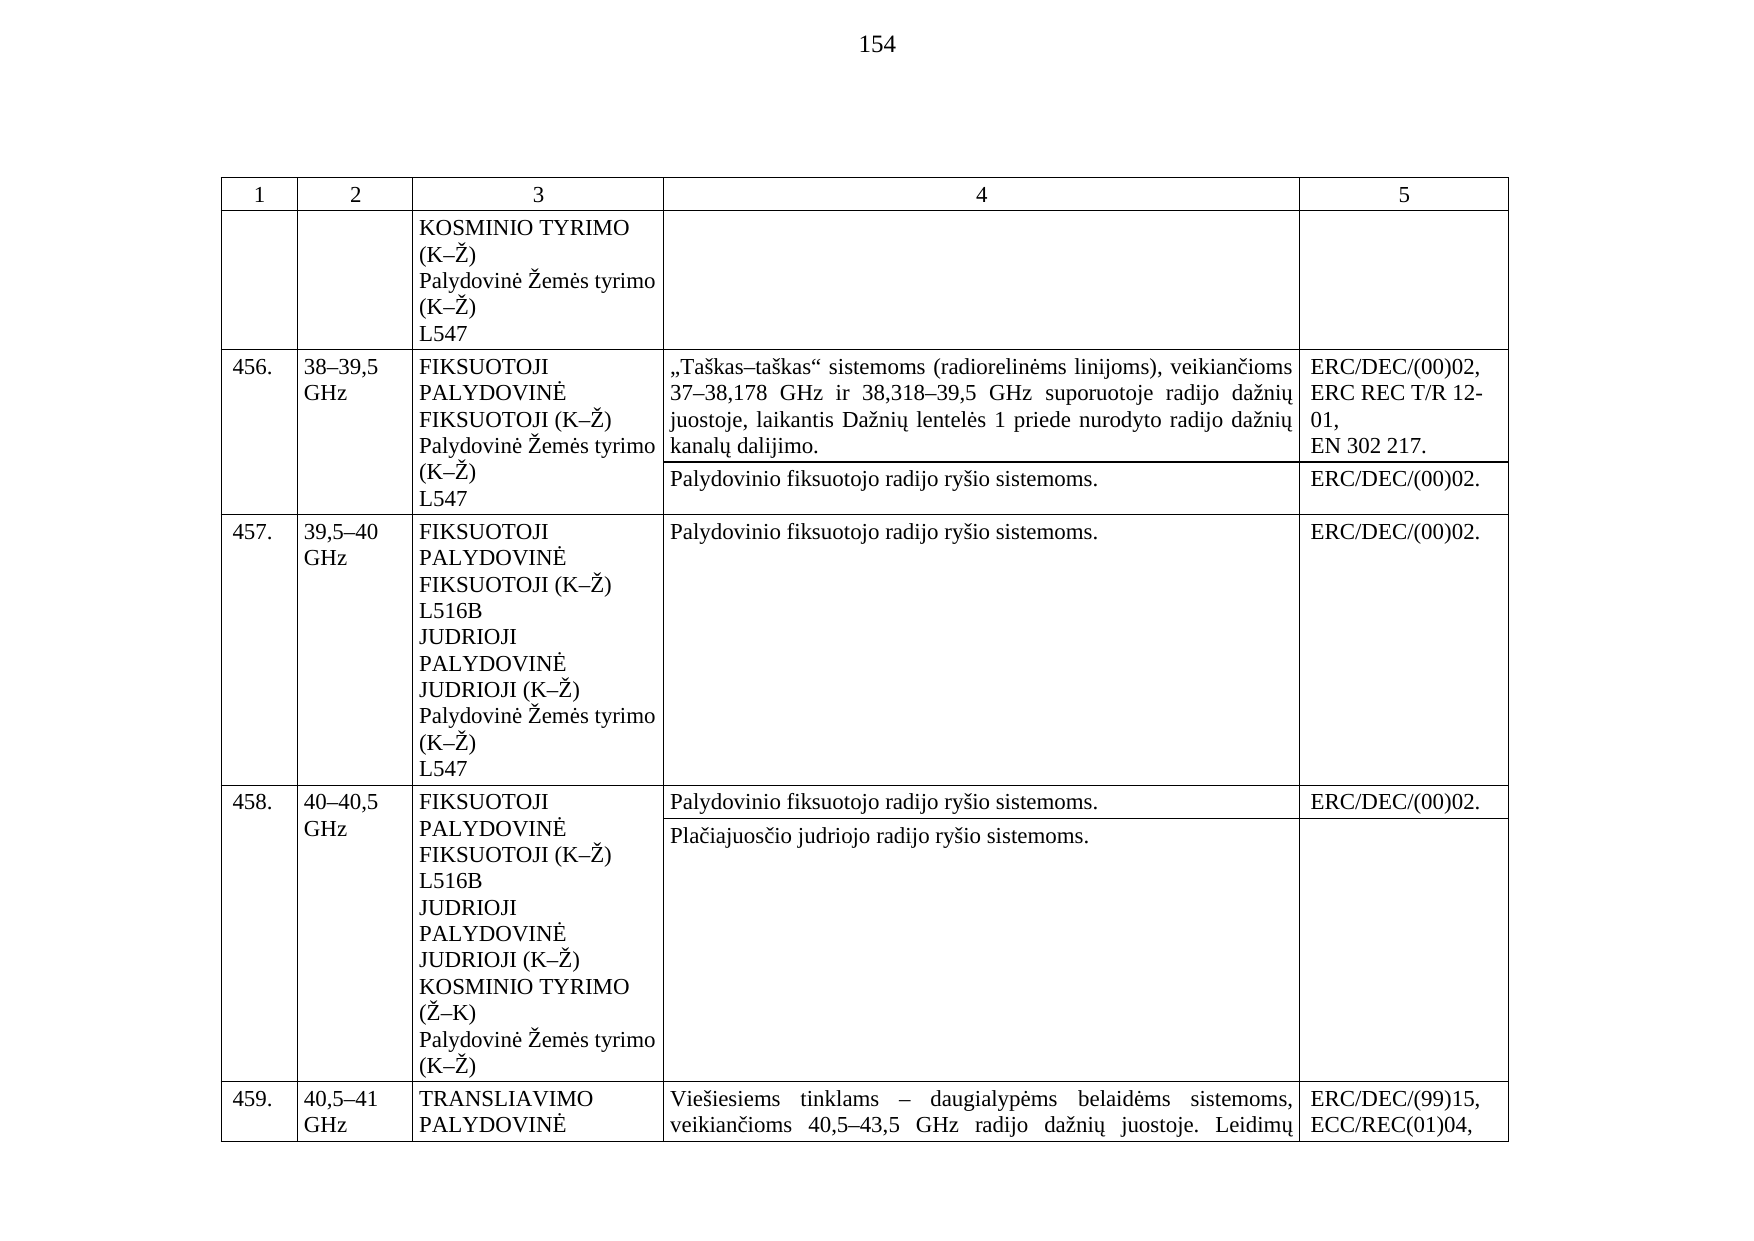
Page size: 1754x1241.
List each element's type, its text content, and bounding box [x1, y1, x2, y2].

table_header 2 [298, 178, 412, 210]
table_header 5 [1300, 178, 1508, 210]
table_cell 39,5–40 GHz [298, 515, 412, 784]
table_cell 459. [222, 1082, 297, 1141]
table_cell FIKSUOTOJI PALYDOVINĖ FIKSUOTOJI (K–Ž) Palydovinė Žemės tyrimo (K–Ž) L547 [413, 350, 663, 514]
table_cell 458. [222, 786, 297, 1081]
table_cell ERC/DEC/(99)15, ECC/REC(01)04, [1300, 1082, 1508, 1141]
table_cell FIKSUOTOJI PALYDOVINĖ FIKSUOTOJI (K–Ž) L516B JUDRIOJI PALYDOVINĖ JUDRIOJI (K–Ž) Palydovinė Žemės tyrimo (K–Ž) L547 [413, 515, 663, 784]
table_cell Plačiajuosčio judriojo radijo ryšio sistemoms. [664, 819, 1299, 1081]
table_cell ERC/DEC/(00)02, ERC REC T/R 12-01, EN 302 217. [1300, 350, 1508, 461]
table_cell ERC/DEC/(00)02. [1300, 786, 1508, 818]
table_cell Palydovinio fiksuotojo radijo ryšio sistemoms. [664, 463, 1299, 514]
table_cell FIKSUOTOJI PALYDOVINĖ FIKSUOTOJI (K–Ž) L516B JUDRIOJI PALYDOVINĖ JUDRIOJI (K–Ž) KOSMINIO TYRIMO (Ž–K) Palydovinė Žemės tyrimo (K–Ž) [413, 786, 663, 1081]
table_cell [664, 211, 1299, 349]
table_cell Viešiesiems tinklams – daugialypėms belaidėms sistemoms, veikiančioms 40,5–43,5 GHz radijo dažnių juostoje. Leidimų [664, 1082, 1299, 1141]
table_cell 40–40,5 GHz [298, 786, 412, 1081]
table_header 4 [664, 178, 1299, 210]
table_cell KOSMINIO TYRIMO (K–Ž) Palydovinė Žemės tyrimo (K–Ž) L547 [413, 211, 663, 349]
table_cell TRANSLIAVIMO PALYDOVINĖ [413, 1082, 663, 1141]
table_cell 40,5–41 GHz [298, 1082, 412, 1141]
table_cell Palydovinio fiksuotojo radijo ryšio sistemoms. [664, 515, 1299, 784]
table_cell 456. [222, 350, 297, 514]
table_header 3 [413, 178, 663, 210]
table_cell [1300, 819, 1508, 1081]
table_cell „Taškas–taškas“ sistemoms (radiorelinėms linijoms), veikiančioms 37–38,178 GHz ir 38,318–39,5 GHz suporuotoje radijo dažnių juostoje, laikantis Dažnių lentelės 1 priede nurodyto radijo dažnių kanalų dalijimo. [664, 350, 1299, 461]
table_cell [1300, 211, 1508, 349]
table_cell 38–39,5 GHz [298, 350, 412, 514]
table_cell ERC/DEC/(00)02. [1300, 515, 1508, 784]
table_cell [298, 211, 412, 349]
table_cell 457. [222, 515, 297, 784]
table_cell [222, 211, 297, 349]
table_cell ERC/DEC/(00)02. [1300, 463, 1508, 514]
table_header 1 [222, 178, 297, 210]
table_cell Palydovinio fiksuotojo radijo ryšio sistemoms. [664, 786, 1299, 818]
